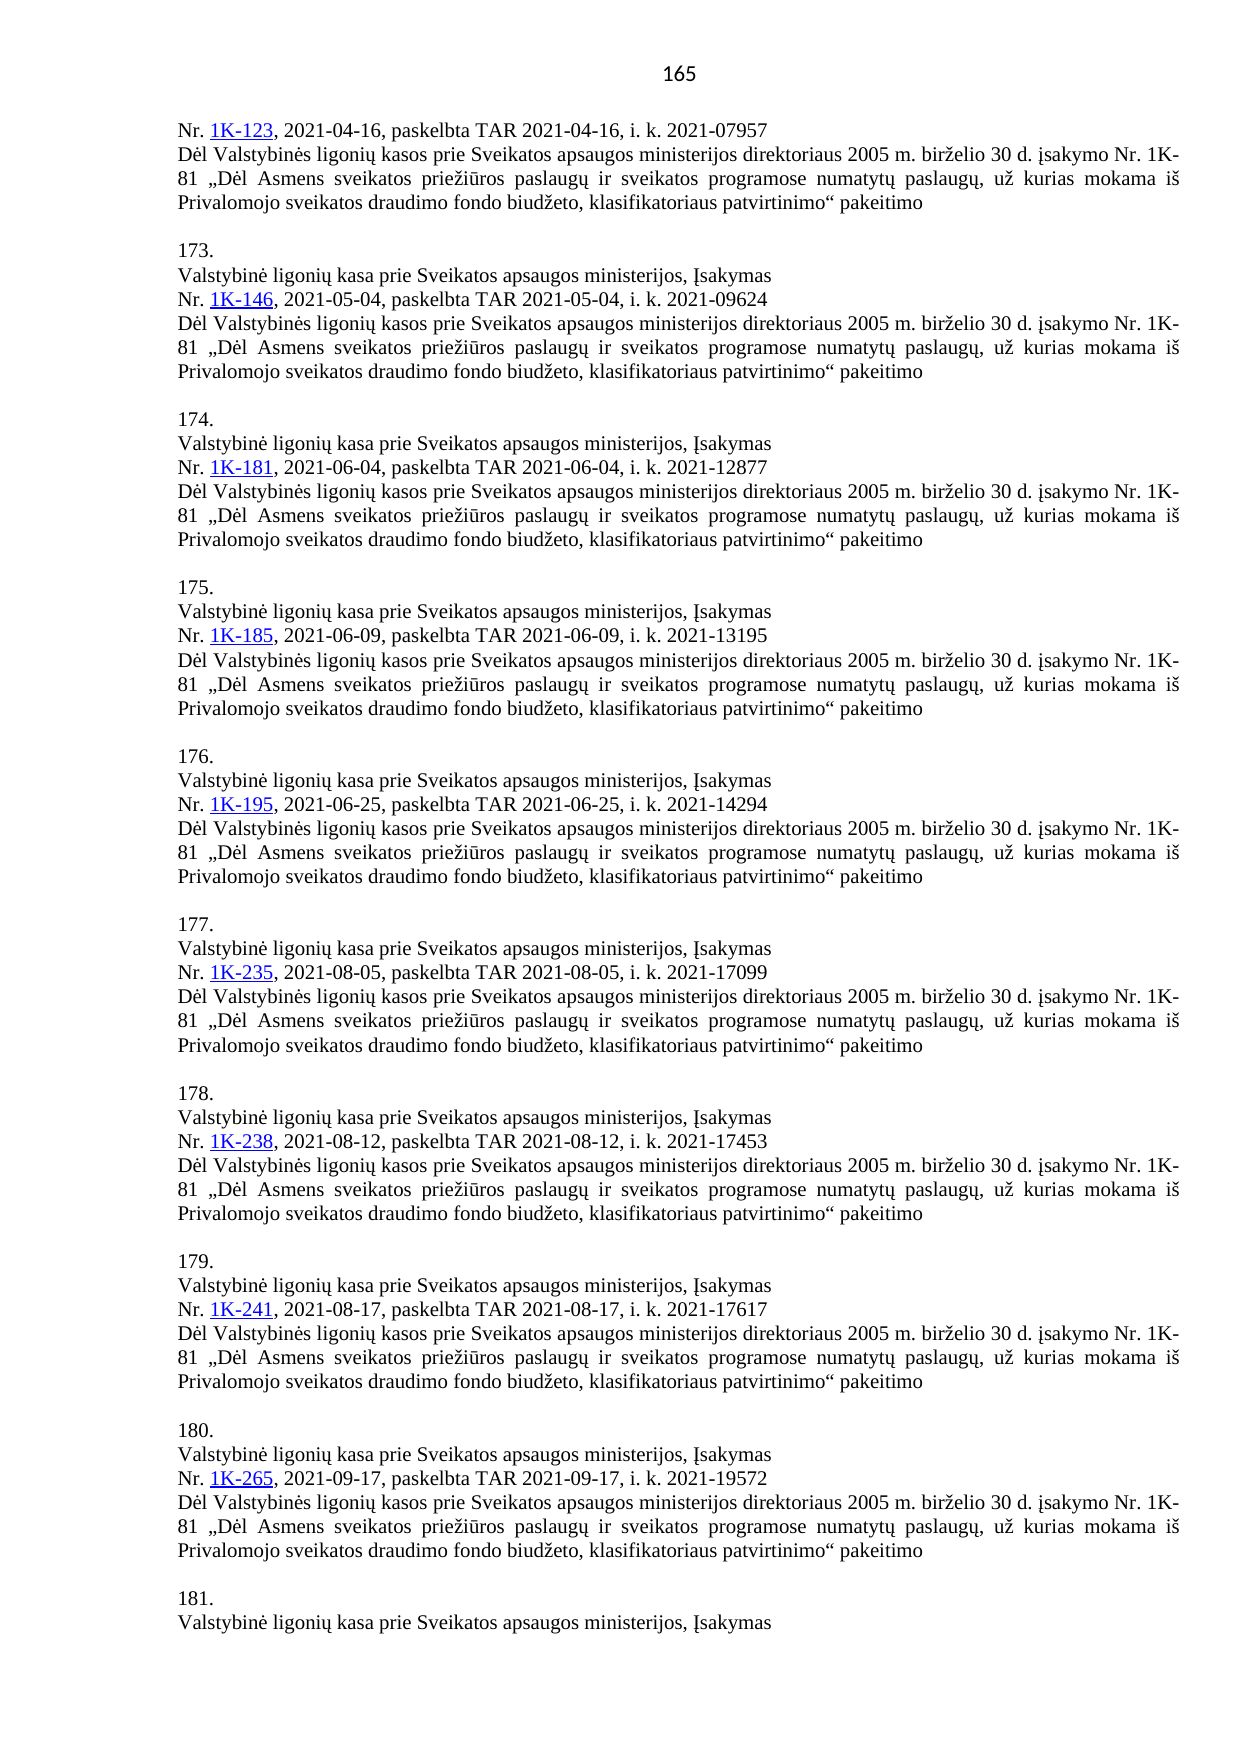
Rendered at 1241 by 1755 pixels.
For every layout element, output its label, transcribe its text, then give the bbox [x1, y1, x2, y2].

text Dėl Valstybinės ligonių kasos prie Sveikatos apsaugos ministerijos direktoriaus 2005 m. birželio 30 d. įsakymo Nr. 1K-81 „Dėl Asmens sveikatos priežiūros paslaugų ir sveikatos programose numatytų paslaugų, už kurias mokama iš Privalomojo sveikatos draudimo fondo biudžeto, klasifikatoriaus patvirtinimo“ pakeitimo [177, 1153, 1181, 1225]
text Valstybinė ligonių kasa prie Sveikatos apsaugos ministerijos, Įsakymas [177, 1610, 1181, 1634]
text Valstybinė ligonių kasa prie Sveikatos apsaugos ministerijos, Įsakymas [177, 262, 1181, 287]
text Dėl Valstybinės ligonių kasos prie Sveikatos apsaugos ministerijos direktoriaus 2005 m. birželio 30 d. įsakymo Nr. 1K-81 „Dėl Asmens sveikatos priežiūros paslaugų ir sveikatos programose numatytų paslaugų, už kurias mokama iš Privalomojo sveikatos draudimo fondo biudžeto, klasifikatoriaus patvirtinimo“ pakeitimo [177, 647, 1181, 720]
text Valstybinė ligonių kasa prie Sveikatos apsaugos ministerijos, Įsakymas [177, 1105, 1181, 1129]
text 176. [177, 744, 1181, 768]
text Dėl Valstybinės ligonių kasos prie Sveikatos apsaugos ministerijos direktoriaus 2005 m. birželio 30 d. įsakymo Nr. 1K-81 „Dėl Asmens sveikatos priežiūros paslaugų ir sveikatos programose numatytų paslaugų, už kurias mokama iš Privalomojo sveikatos draudimo fondo biudžeto, klasifikatoriaus patvirtinimo“ pakeitimo [177, 479, 1181, 551]
text 173. [177, 238, 1181, 262]
text 181. [177, 1586, 1181, 1610]
text Nr. 1K-195, 2021-06-25, paskelbta TAR 2021-06-25, i. k. 2021-14294 [177, 792, 1181, 816]
text Dėl Valstybinės ligonių kasos prie Sveikatos apsaugos ministerijos direktoriaus 2005 m. birželio 30 d. įsakymo Nr. 1K-81 „Dėl Asmens sveikatos priežiūros paslaugų ir sveikatos programose numatytų paslaugų, už kurias mokama iš Privalomojo sveikatos draudimo fondo biudžeto, klasifikatoriaus patvirtinimo“ pakeitimo [177, 816, 1181, 888]
text Nr. 1K-146, 2021-05-04, paskelbta TAR 2021-05-04, i. k. 2021-09624 [177, 287, 1181, 311]
text 178. [177, 1081, 1181, 1105]
text 174. [177, 407, 1181, 431]
text Valstybinė ligonių kasa prie Sveikatos apsaugos ministerijos, Įsakymas [177, 599, 1181, 623]
text 180. [177, 1417, 1181, 1442]
text Dėl Valstybinės ligonių kasos prie Sveikatos apsaugos ministerijos direktoriaus 2005 m. birželio 30 d. įsakymo Nr. 1K-81 „Dėl Asmens sveikatos priežiūros paslaugų ir sveikatos programose numatytų paslaugų, už kurias mokama iš Privalomojo sveikatos draudimo fondo biudžeto, klasifikatoriaus patvirtinimo“ pakeitimo [177, 984, 1181, 1057]
text Valstybinė ligonių kasa prie Sveikatos apsaugos ministerijos, Įsakymas [177, 1273, 1181, 1297]
text 177. [177, 912, 1181, 936]
text Nr. 1K-238, 2021-08-12, paskelbta TAR 2021-08-12, i. k. 2021-17453 [177, 1129, 1181, 1153]
text Valstybinė ligonių kasa prie Sveikatos apsaugos ministerijos, Įsakymas [177, 936, 1181, 960]
text Nr. 1K-241, 2021-08-17, paskelbta TAR 2021-08-17, i. k. 2021-17617 [177, 1297, 1181, 1321]
text Dėl Valstybinės ligonių kasos prie Sveikatos apsaugos ministerijos direktoriaus 2005 m. birželio 30 d. įsakymo Nr. 1K-81 „Dėl Asmens sveikatos priežiūros paslaugų ir sveikatos programose numatytų paslaugų, už kurias mokama iš Privalomojo sveikatos draudimo fondo biudžeto, klasifikatoriaus patvirtinimo“ pakeitimo [177, 142, 1181, 214]
text Valstybinė ligonių kasa prie Sveikatos apsaugos ministerijos, Įsakymas [177, 431, 1181, 455]
text Nr. 1K-185, 2021-06-09, paskelbta TAR 2021-06-09, i. k. 2021-13195 [177, 623, 1181, 647]
text Dėl Valstybinės ligonių kasos prie Sveikatos apsaugos ministerijos direktoriaus 2005 m. birželio 30 d. įsakymo Nr. 1K-81 „Dėl Asmens sveikatos priežiūros paslaugų ir sveikatos programose numatytų paslaugų, už kurias mokama iš Privalomojo sveikatos draudimo fondo biudžeto, klasifikatoriaus patvirtinimo“ pakeitimo [177, 1490, 1181, 1562]
text Nr. 1K-181, 2021-06-04, paskelbta TAR 2021-06-04, i. k. 2021-12877 [177, 455, 1181, 479]
text 179. [177, 1249, 1181, 1273]
text 175. [177, 575, 1181, 599]
text Valstybinė ligonių kasa prie Sveikatos apsaugos ministerijos, Įsakymas [177, 768, 1181, 792]
text Nr. 1K-235, 2021-08-05, paskelbta TAR 2021-08-05, i. k. 2021-17099 [177, 960, 1181, 984]
text Nr. 1K-265, 2021-09-17, paskelbta TAR 2021-09-17, i. k. 2021-19572 [177, 1466, 1181, 1490]
text Nr. 1K-123, 2021-04-16, paskelbta TAR 2021-04-16, i. k. 2021-07957 [177, 118, 1181, 142]
text Dėl Valstybinės ligonių kasos prie Sveikatos apsaugos ministerijos direktoriaus 2005 m. birželio 30 d. įsakymo Nr. 1K-81 „Dėl Asmens sveikatos priežiūros paslaugų ir sveikatos programose numatytų paslaugų, už kurias mokama iš Privalomojo sveikatos draudimo fondo biudžeto, klasifikatoriaus patvirtinimo“ pakeitimo [177, 1321, 1181, 1393]
text Valstybinė ligonių kasa prie Sveikatos apsaugos ministerijos, Įsakymas [177, 1442, 1181, 1466]
text Dėl Valstybinės ligonių kasos prie Sveikatos apsaugos ministerijos direktoriaus 2005 m. birželio 30 d. įsakymo Nr. 1K-81 „Dėl Asmens sveikatos priežiūros paslaugų ir sveikatos programose numatytų paslaugų, už kurias mokama iš Privalomojo sveikatos draudimo fondo biudžeto, klasifikatoriaus patvirtinimo“ pakeitimo [177, 311, 1181, 383]
